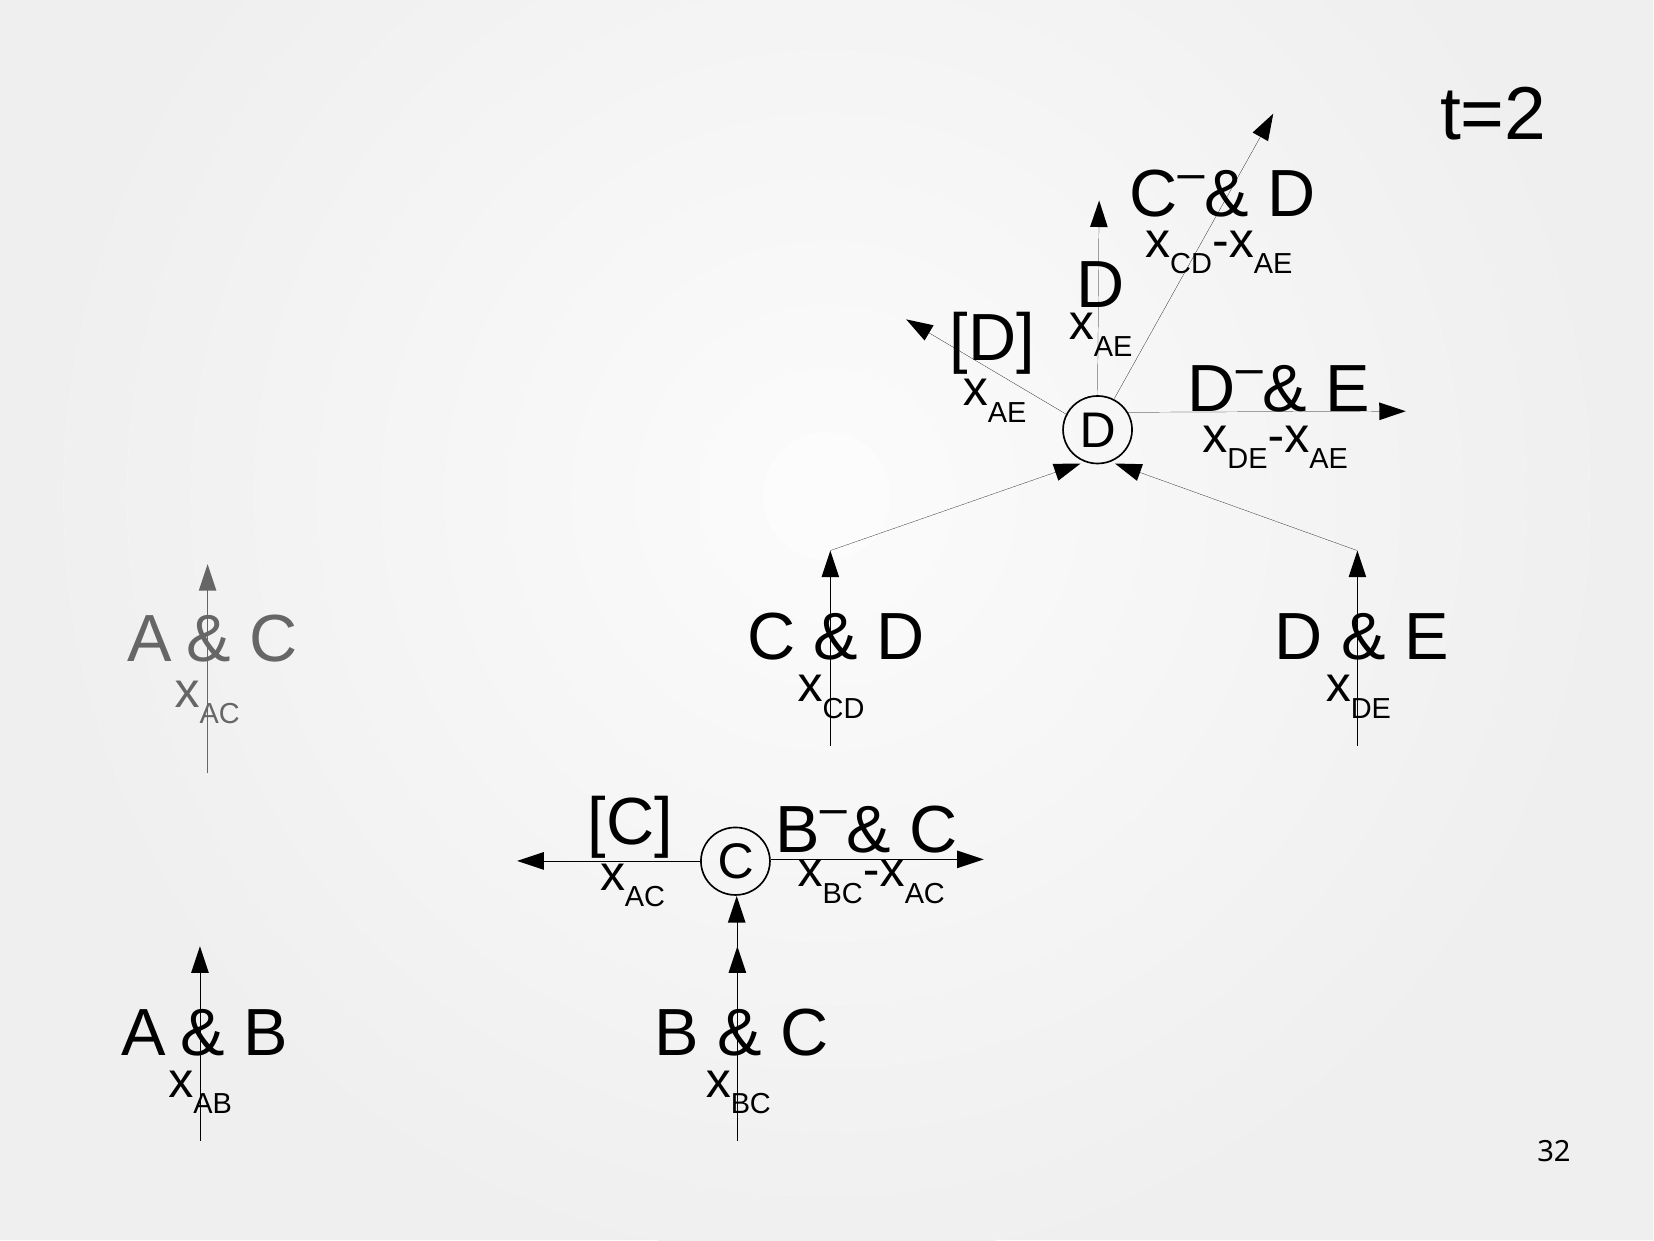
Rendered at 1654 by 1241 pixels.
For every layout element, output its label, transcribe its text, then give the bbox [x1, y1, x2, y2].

text_box xCD-xAE [1116, 204, 1222, 288]
text_box D [1063, 395, 1133, 464]
text_box xAC [156, 654, 258, 738]
text_box xAE [1053, 287, 1148, 370]
text_box C–& D [1224, 134, 1337, 242]
text_box D & E [1258, 591, 1466, 682]
text_box C–& D [1108, 134, 1259, 239]
text_box D [1061, 239, 1139, 287]
text_box xBC-xAC [769, 833, 974, 917]
text_box [C] [573, 776, 691, 861]
text_box xAE [965, 353, 1047, 402]
text_box D–& E [1164, 329, 1393, 438]
text_box [D] [935, 292, 1053, 382]
text_box xAB [153, 1044, 247, 1128]
text_box xDE [1311, 649, 1407, 732]
text_box A & B [101, 987, 308, 1077]
text_box C [700, 827, 766, 895]
text_box xAE [943, 353, 1047, 436]
text_box xCD-xAE [1177, 204, 1321, 288]
text_box C & D [727, 591, 946, 682]
text_box B–& C [760, 769, 973, 878]
text_box xAC [581, 837, 685, 921]
text_box [D] [935, 338, 961, 382]
text_box t=2 [1425, 64, 1563, 163]
text_box B & C [638, 987, 846, 1077]
text_box xDE-xAE [1173, 399, 1378, 483]
text_box xCD [782, 649, 880, 732]
text_box A & C [106, 593, 319, 683]
text_box xBC [691, 1044, 786, 1128]
